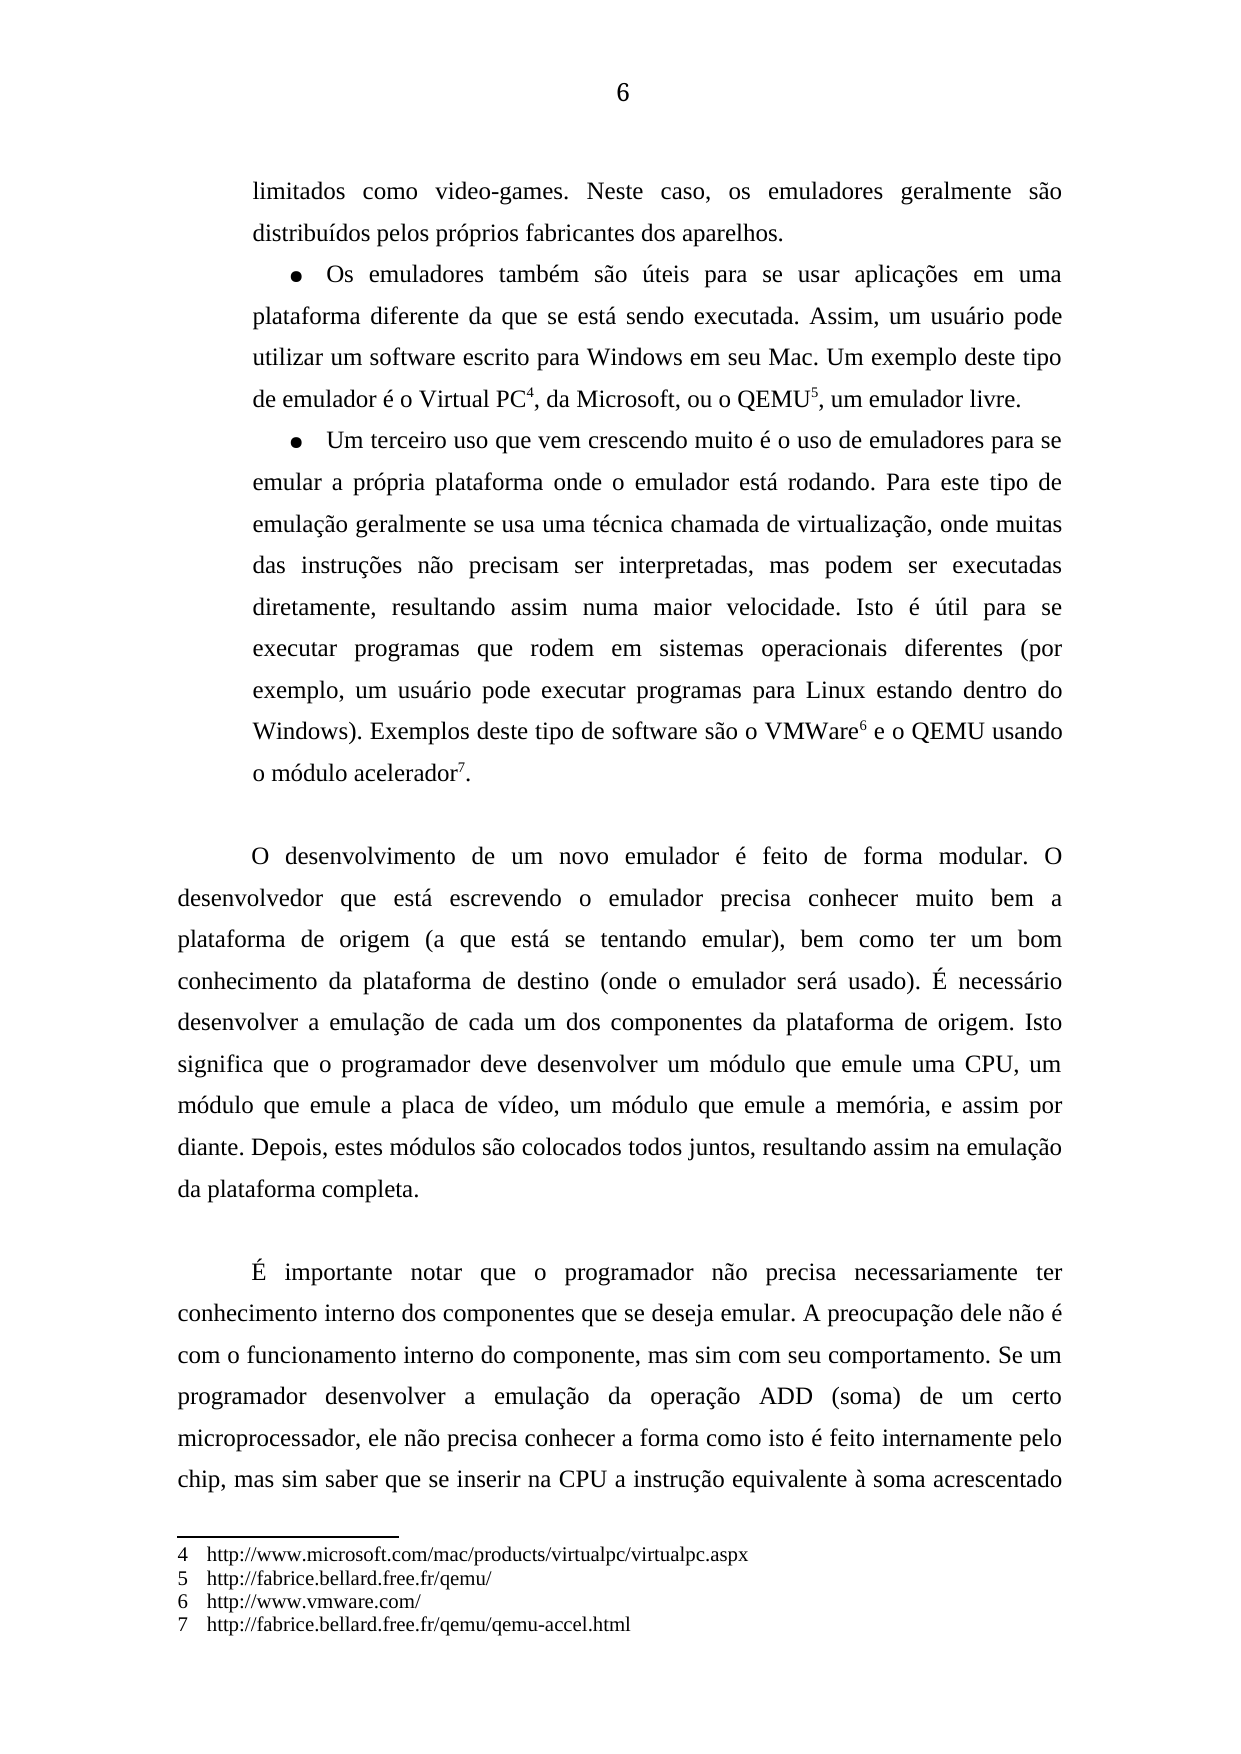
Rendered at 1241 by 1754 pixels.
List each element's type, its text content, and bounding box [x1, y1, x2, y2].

text O desenvolvimento de um novo emulador é feito de forma modular. O desenvolvedor que está escrevendo o emulador precisa conhecer muito bem a plataforma de origem (a que está se tentando emular), bem como ter um bom conhecimento da plataforma de destino (onde o emulador será usado). É necessário desenvolver a emulação de cada um dos componentes da plataforma de origem. Isto significa que o programador deve desenvolver um módulo que emule uma CPU, um módulo que emule a placa de vídeo, um módulo que emule a memória, e assim por diante. Depois, estes módulos são colocados todos juntos, resultando assim na emulação da plataforma completa. [177, 842, 1063, 1202]
text É importante notar que o programador não precisa necessariamente ter conhecimento interno dos componentes que se deseja emular. A preocupação dele não é com o funcionamento interno do componente, mas sim com seu comportamento. Se um programador desenvolver a emulação da operação ADD (soma) de um certo microprocessador, ele não precisa conhecer a forma como isto é feito internamente pelo chip, mas sim saber que se inserir na CPU a instrução equivalente à soma acrescentado [177, 1258, 1063, 1493]
list Um terceiro uso que vem crescendo muito é o uso de emuladores para se emular a própria plataforma onde o emulador está rodando. Para este tipo de emulação geralmente se usa uma técnica chamada de virtualização, onde muitas das instruções não precisam ser interpretadas, mas podem ser executadas diretamente, resultando assim numa maior velocidade. Isto é útil para se executar programas que rodem em sistemas operacionais diferentes (por exemplo, um usuário pode executar programas para Linux estando dentro do Windows). Exemplos deste tipo de software são o VMWare e o QEMU usando o módulo acelerador. [215, 427, 1063, 787]
list http://www.microsoft.com/mac/products/virtualpc/virtualpc.aspx [177, 1543, 1063, 1566]
list http://fabrice.bellard.free.fr/qemu/qemu-accel.html [177, 1613, 1063, 1636]
list Os emuladores também são úteis para se usar aplicações em uma plataforma diferente da que se está sendo executada. Assim, um usuário pode utilizar um software escrito para Windows em seu Mac. Um exemplo deste tipo de emulador é o Virtual PC, da Microsoft, ou o QEMU, um emulador livre. [215, 260, 1063, 413]
list http://fabrice.bellard.free.fr/qemu/ [177, 1566, 1063, 1589]
list limitados como video-games. Neste caso, os emuladores geralmente são distribuídos pelos próprios fabricantes dos aparelhos. [215, 177, 1063, 246]
list http://www.vmware.com/ [177, 1589, 1063, 1613]
